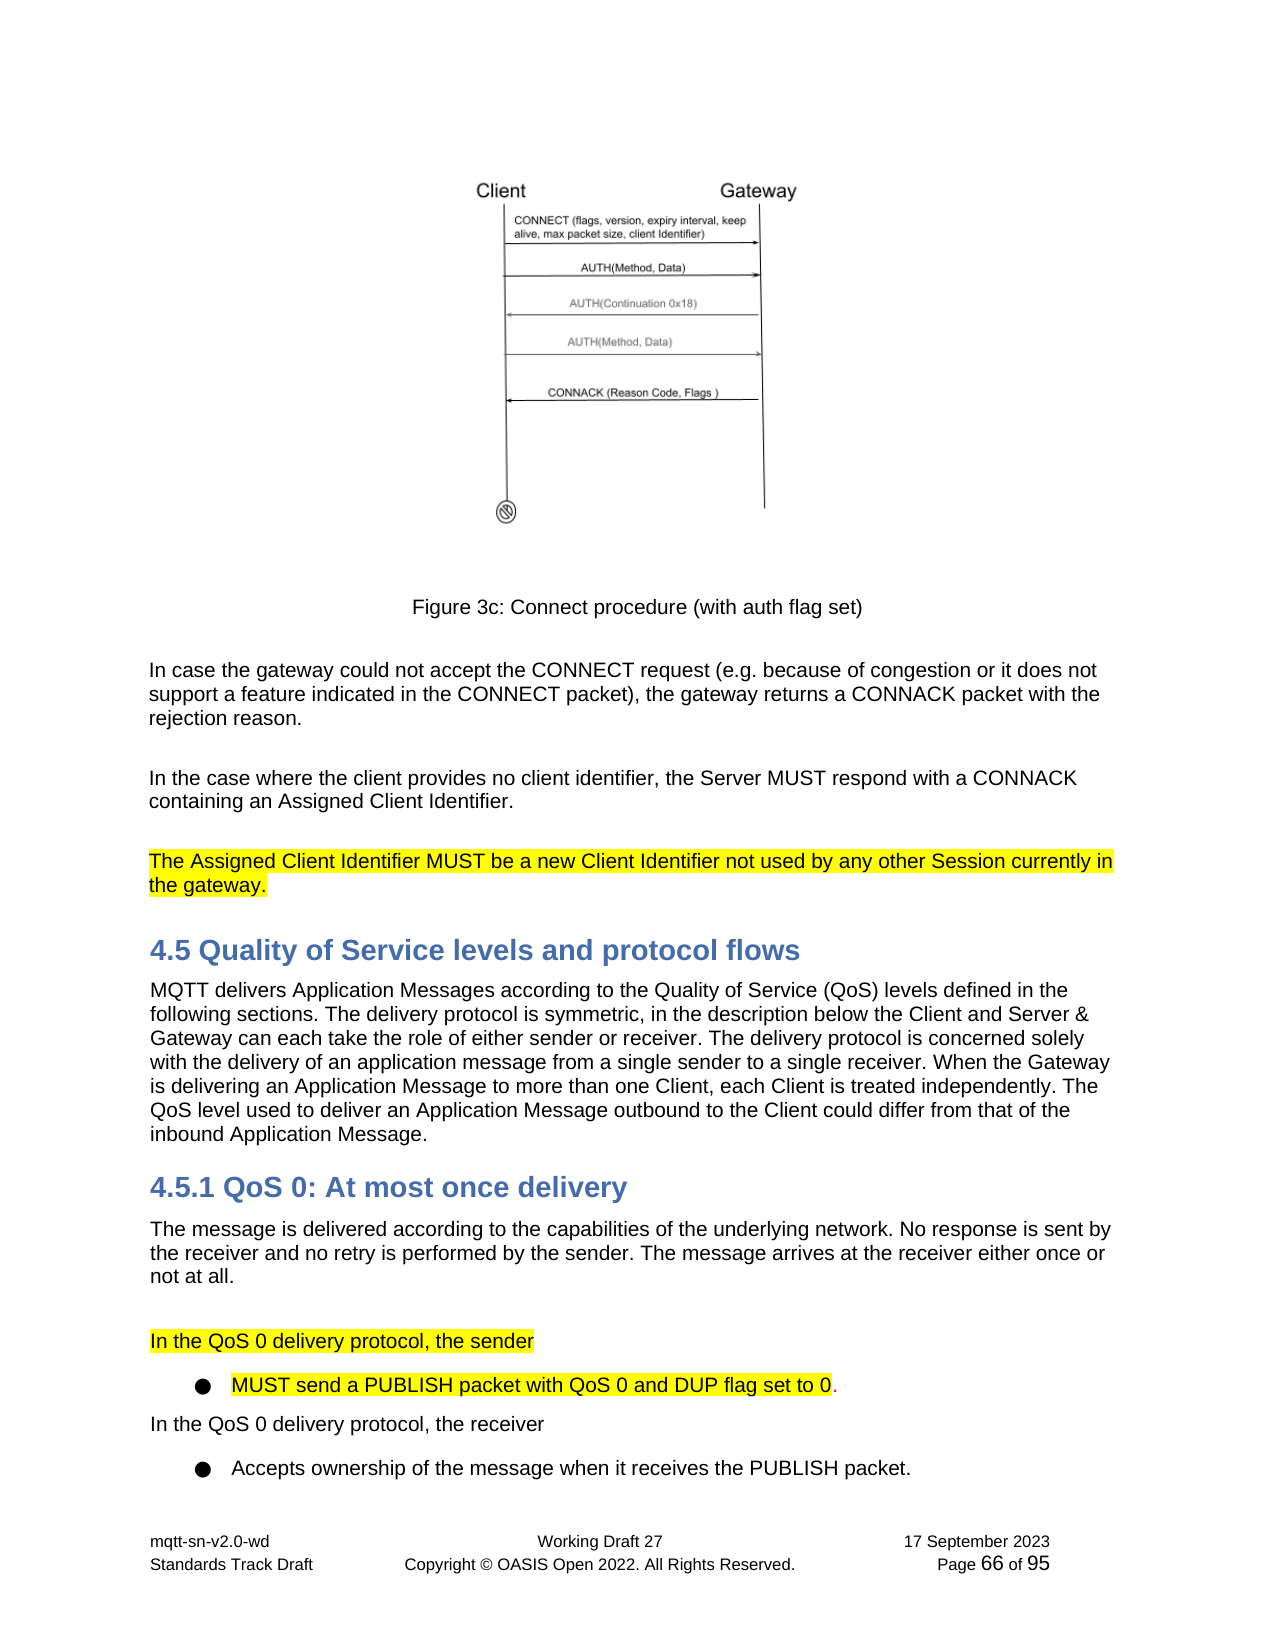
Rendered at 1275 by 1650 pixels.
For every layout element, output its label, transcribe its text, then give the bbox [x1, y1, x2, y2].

text In case the gateway could not accept the CONNECT request (e.g. because of congestion or it does not support a feature indicated in the CONNECT packet), the gateway returns a CONNACK packet with the rejection reason. [148, 657, 1124, 729]
subtitle 4.5.1 QoS 0: At most once delivery [150, 1170, 1125, 1204]
text MQTT delivers Application Messages according to the Quality of Service (QoS) levels defined in the following sections. The delivery protocol is symmetric, in the description below the Client and Server & Gateway can each take the role of either sender or receiver. The delivery protocol is concerned solely with the delivery of an application message from a single sender to a single receiver. When the Gateway is delivering an Application Message to more than one Client, each Client is treated independently. The QoS level used to deliver an Application Message outbound to the Client could differ from that of the inbound Application Message. [150, 978, 1125, 1145]
picture [416, 150, 859, 559]
subtitle 4.5 Quality of Service levels and protocol flows [150, 933, 1125, 967]
list MUST send a PUBLISH packet with QoS 0 and DUP flag set to 0. [194, 1361, 1125, 1404]
text In the QoS 0 delivery protocol, the receiver [150, 1412, 1125, 1436]
text In the QoS 0 delivery protocol, the sender [150, 1329, 1125, 1353]
text The Assigned Client Identifier MUST be a new Client Identifier not used by any other Session currently in the gateway. [148, 849, 1124, 897]
text In the case where the client provides no client identifier, the Server MUST respond with a CONNACK containing an Assigned Client Identifier. [148, 765, 1124, 813]
text Figure 3c: Connect procedure (with auth flag set) [150, 595, 1125, 619]
text The message is delivered according to the capabilities of the underlying network. No response is sent by the receiver and no retry is performed by the sender. The message arrives at the receiver either once or not at all. [150, 1216, 1125, 1288]
list Accepts ownership of the message when it receives the PUBLISH packet. [194, 1444, 1125, 1487]
